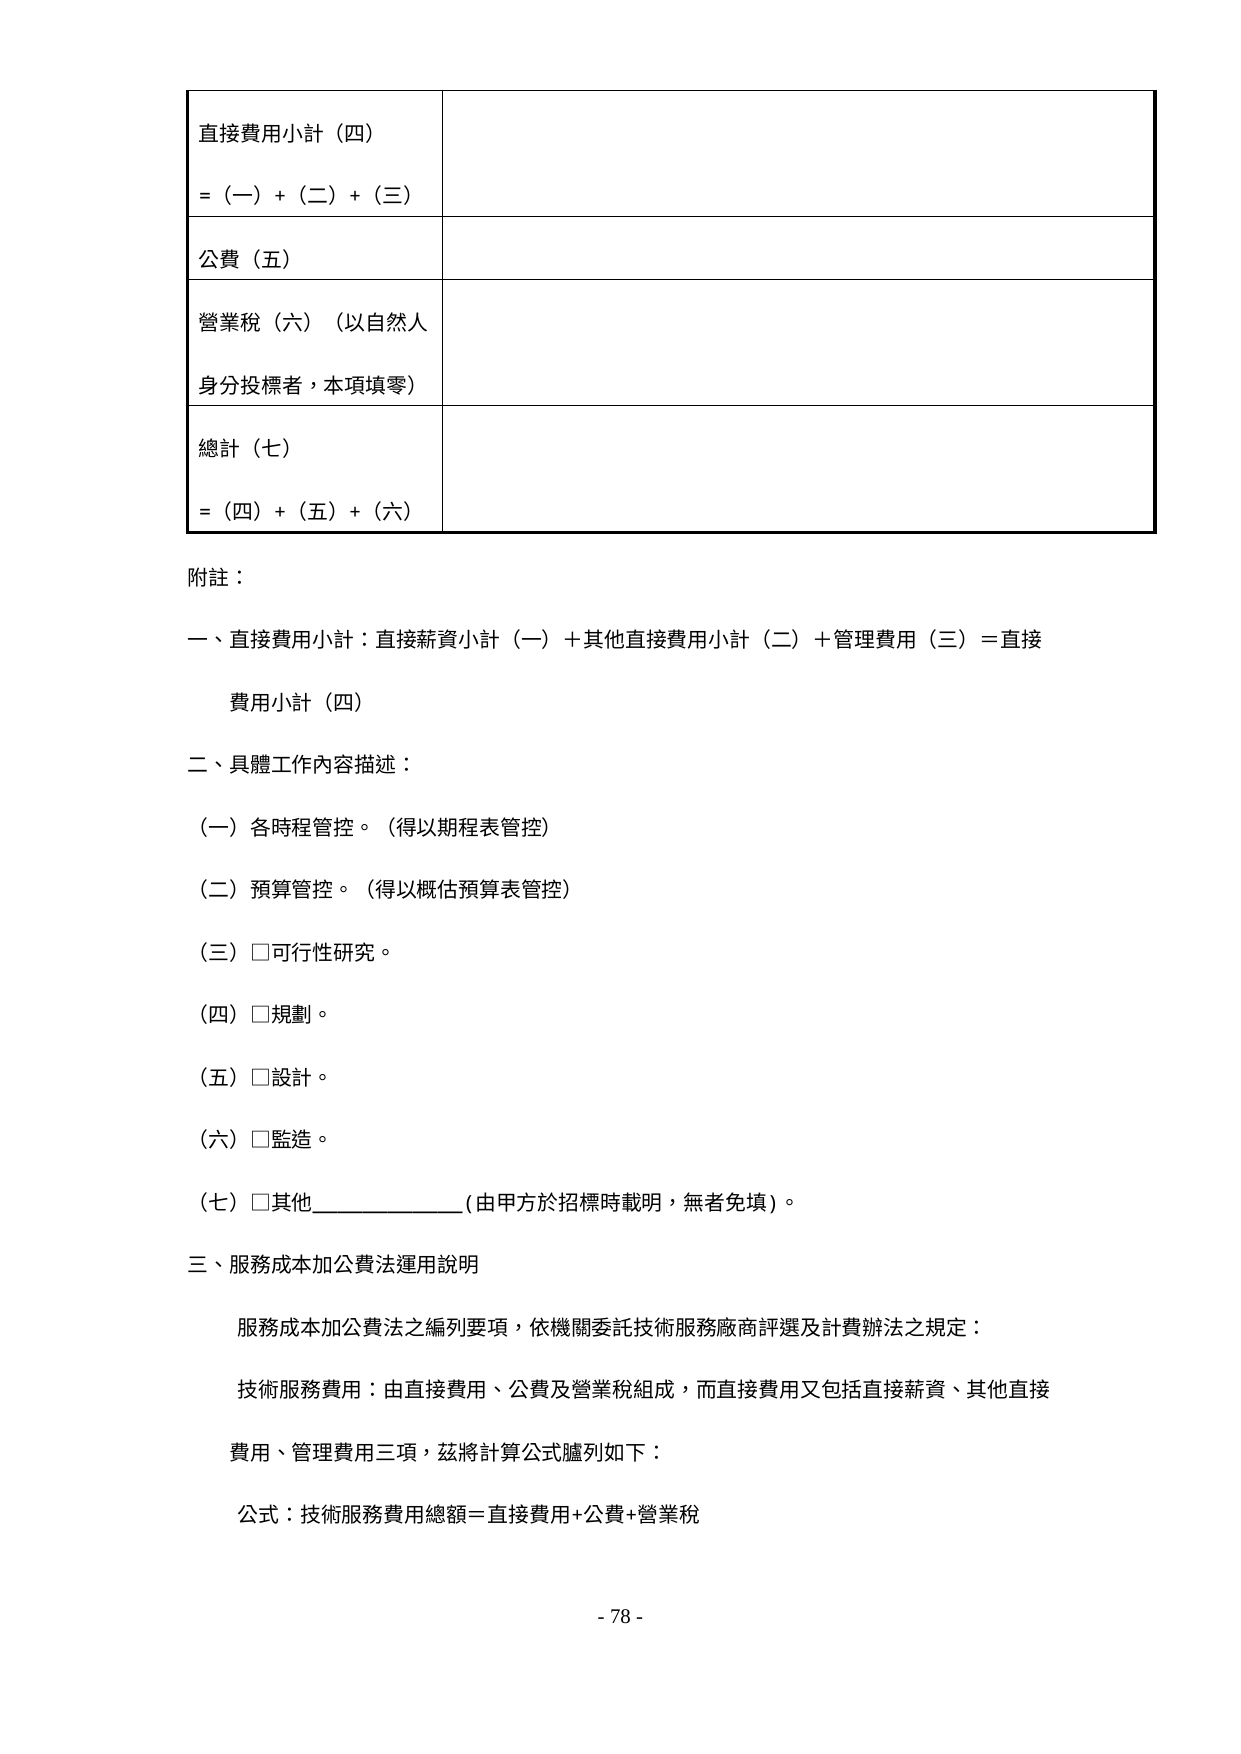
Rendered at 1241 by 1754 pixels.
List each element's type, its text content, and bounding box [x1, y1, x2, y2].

text 附註： [187, 534, 1053, 597]
text （四）□規劃。 [187, 972, 1053, 1034]
text 服務成本加公費法之編列要項，依機關委託技術服務廠商評選及計費辦法之規定： [187, 1284, 1053, 1347]
table_cell 公費（五） [189, 217, 442, 279]
table_cell [443, 217, 1153, 279]
table_cell 營業稅（六）（以自然人身分投標者，本項填零） [189, 280, 442, 405]
text （二）預算管控。（得以概估預算表管控） [187, 847, 1053, 909]
text （六）□監造。 [187, 1097, 1053, 1159]
table_cell 總計（七） =（四）+（五）+（六） [189, 406, 442, 531]
text 技術服務費用：由直接費用、公費及營業稅組成，而直接費用又包括直接薪資、其他直接費用、管理費用三項，茲將計算公式臚列如下： [187, 1347, 1053, 1472]
text （三）□可行性研究。 [187, 909, 1053, 972]
text （七）□其他____________(由甲方於招標時載明，無者免填)。 [187, 1159, 1053, 1222]
text 公式：技術服務費用總額＝直接費用+公費+營業稅 [187, 1472, 1053, 1534]
text 二、具體工作內容描述： [187, 722, 1053, 784]
text （五）□設計。 [187, 1034, 1053, 1097]
table_cell [443, 91, 1153, 216]
table_cell [443, 406, 1153, 531]
table_cell [443, 280, 1153, 405]
table_cell 直接費用小計（四） =（一）+（二）+（三） [189, 91, 442, 216]
text 一、直接費用小計：直接薪資小計（一）＋其他直接費用小計（二）＋管理費用（三）＝直接費用小計（四） [187, 597, 1053, 722]
text （一）各時程管控。（得以期程表管控） [187, 784, 1053, 847]
text 三、服務成本加公費法運用說明 [187, 1222, 1053, 1284]
